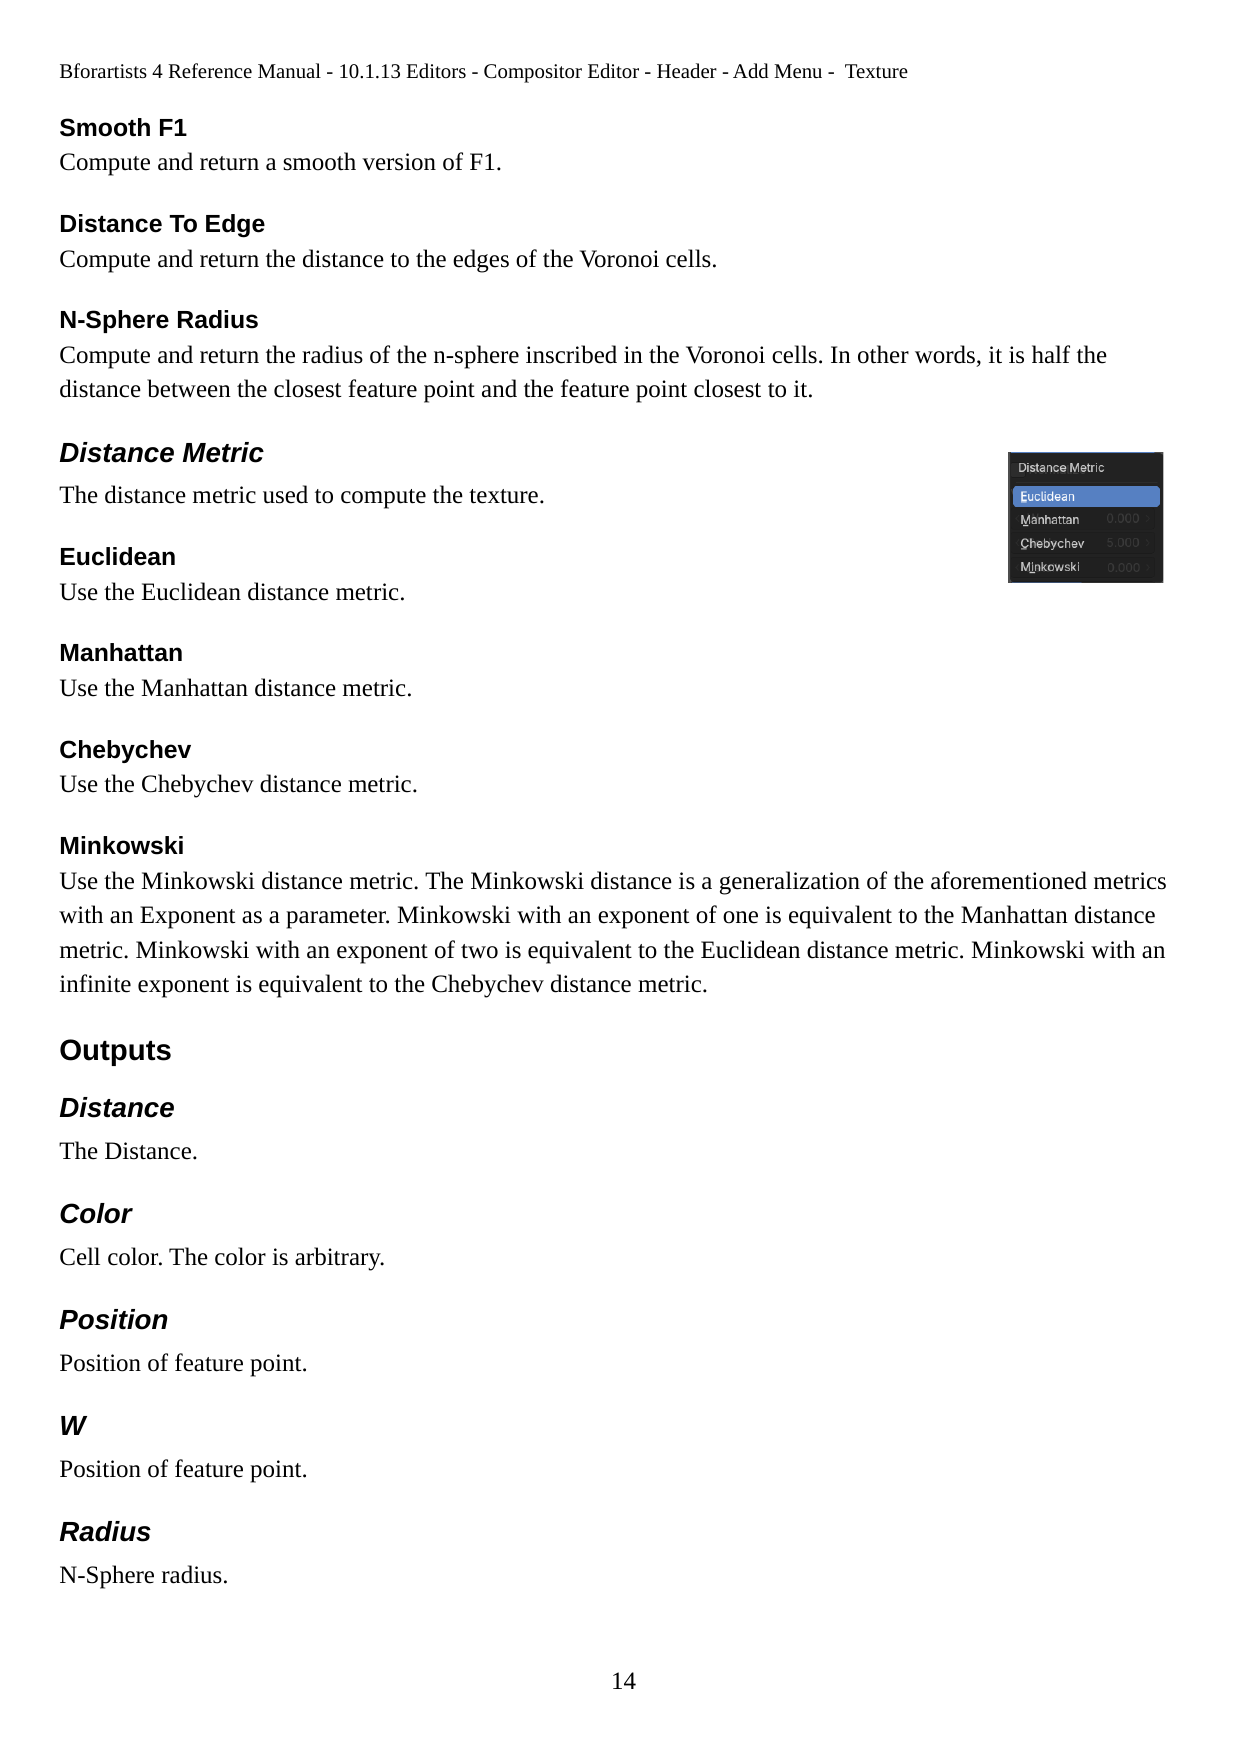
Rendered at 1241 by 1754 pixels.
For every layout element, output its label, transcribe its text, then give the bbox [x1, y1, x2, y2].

text Compute and return the distance to the edges of the Voronoi cells. [59, 244, 1181, 272]
subtitle Distance Metric [59, 436, 1181, 468]
text Use the Minkowski distance metric. The Minkowski distance is a generalization of the aforementioned metrics with an Exponent as a parameter. Minkowski with an exponent of one is equivalent to the Manhattan distance metric. Minkowski with an exponent of two is equivalent to the Euclidean distance metric. Minkowski with an infinite exponent is equivalent to the Chebychev distance metric. [59, 866, 1181, 998]
text Use the Manhattan distance metric. [59, 673, 1181, 702]
subtitle N-Sphere Radius [59, 305, 1181, 334]
subtitle Position [59, 1304, 1181, 1336]
subtitle Distance To Edge [59, 209, 1181, 237]
subtitle Distance [59, 1092, 1181, 1124]
subtitle Minkowski [59, 831, 1181, 860]
text The Distance. [59, 1136, 1181, 1165]
text Use the Euclidean distance metric. [59, 577, 1181, 606]
text Position of feature point. [59, 1348, 1181, 1377]
subtitle Manhattan [59, 638, 1181, 667]
subtitle [1164, 542, 1181, 571]
subtitle Outputs [59, 1033, 1181, 1067]
subtitle Smooth F1 [59, 113, 1181, 141]
text Cell color. The color is arbitrary. [59, 1242, 1181, 1271]
text N-Sphere radius. [59, 1560, 1181, 1589]
subtitle W [59, 1409, 1181, 1441]
text The distance metric used to compute the texture. [59, 481, 1008, 509]
subtitle Euclidean [59, 542, 1008, 571]
text Compute and return the radius of the n-sphere inscribed in the Voronoi cells. In other words, it is half the distance between the closest feature point and the feature point closest to it. [59, 340, 1181, 403]
subtitle Radius [59, 1516, 1181, 1547]
picture [1008, 452, 1164, 583]
subtitle Chebychev [59, 735, 1181, 763]
text Use the Chebychev distance metric. [59, 769, 1181, 798]
text Compute and return a smooth version of F1. [59, 147, 1181, 176]
subtitle Color [59, 1198, 1181, 1229]
text Position of feature point. [59, 1454, 1181, 1483]
